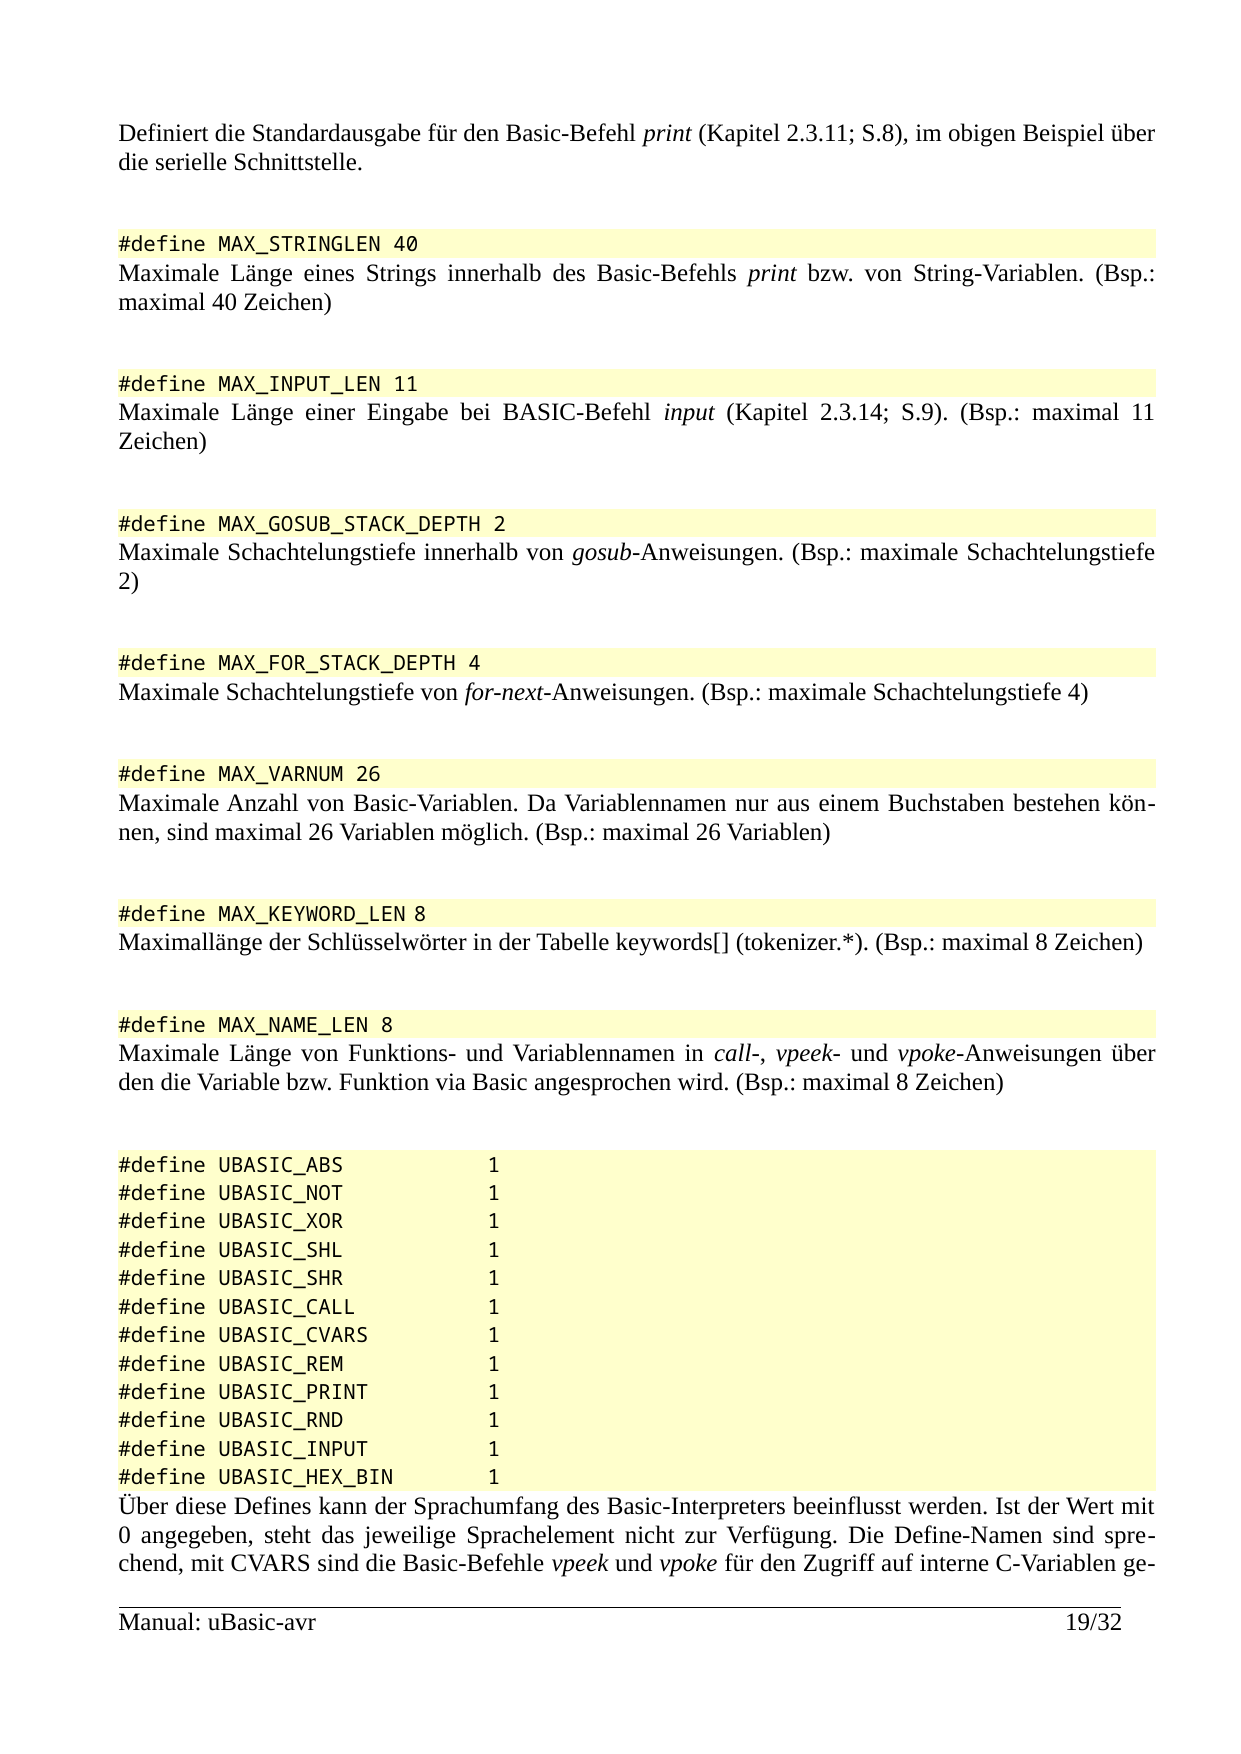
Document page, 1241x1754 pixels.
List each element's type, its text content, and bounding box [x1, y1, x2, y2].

text Maximallänge der Schlüsselwörter in der Tabelle keywords[] (tokenizer.*). (Bsp.: maximal 8 Zeichen) [118, 927, 1156, 956]
text #define UBASIC_ABS 1 [118, 1150, 1156, 1178]
text Maximale Anzahl von Basic-Variablen. Da Variablennamen nur aus einem Buchstaben bestehen kön­nen, sind maximal 26 Variablen möglich. (Bsp.: maximal 26 Variablen) [118, 788, 1156, 845]
text Maximale Schachtelungstiefe von for-next-Anweisungen. (Bsp.: maximale Schachtelungstiefe 4) [118, 677, 1156, 706]
text #define UBASIC_CALL 1 [118, 1292, 1156, 1320]
text Definiert die Standardausgabe für den Basic-Befehl print (Kapitel 2.3.11; S.8), im obigen Beispiel über die serielle Schnittstelle. [118, 118, 1156, 176]
text Über diese Defines kann der Sprachumfang des Basic-Interpreters beeinflusst werden. Ist der Wert mit 0 angegeben, steht das jeweilige Sprachelement nicht zur Verfügung. Die Define-Namen sind spre­chend, mit CVARS sind die Basic-Befehle vpeek und vpoke für den Zugriff auf interne C-Variablen ge­ [118, 1491, 1156, 1577]
text #define UBASIC_HEX_BIN 1 [118, 1462, 1156, 1491]
text #define MAX_VARNUM 26 [118, 759, 1156, 788]
text #define MAX_GOSUB_STACK_DEPTH 2 [118, 509, 1156, 537]
text Maximale Länge einer Eingabe bei BASIC-Befehl input (Kapitel 2.3.14; S.9). (Bsp.: maximal 11 Zeichen) [118, 397, 1156, 455]
text Maximale Länge eines Strings innerhalb des Basic-Befehls print bzw. von String-Variablen. (Bsp.: maximal 40 Zeichen) [118, 258, 1156, 315]
text #define MAX_INPUT_LEN 11 [118, 369, 1156, 397]
text #define UBASIC_SHL 1 [118, 1235, 1156, 1263]
text #define MAX_KEYWORD_LEN 8 [118, 899, 1156, 927]
text #define MAX_FOR_STACK_DEPTH 4 [118, 648, 1156, 677]
text #define UBASIC_RND 1 [118, 1406, 1156, 1434]
text #define UBASIC_INPUT 1 [118, 1434, 1156, 1462]
text #define UBASIC_SHR 1 [118, 1263, 1156, 1292]
text #define UBASIC_CVARS 1 [118, 1320, 1156, 1349]
text #define UBASIC_NOT 1 [118, 1178, 1156, 1207]
text #define UBASIC_PRINT 1 [118, 1377, 1156, 1406]
text #define MAX_STRINGLEN 40 [118, 229, 1156, 258]
text #define UBASIC_XOR 1 [118, 1207, 1156, 1235]
text Maximale Länge von Funktions- und Variablennamen in call-, vpeek- und vpoke-Anweisungen über den die Variable bzw. Funktion via Basic angesprochen wird. (Bsp.: maximal 8 Zeichen) [118, 1038, 1156, 1096]
text Maximale Schachtelungstiefe innerhalb von gosub-Anweisungen. (Bsp.: maximale Schachtelungstiefe 2) [118, 537, 1156, 595]
text #define MAX_NAME_LEN 8 [118, 1010, 1156, 1038]
text #define UBASIC_REM 1 [118, 1349, 1156, 1377]
